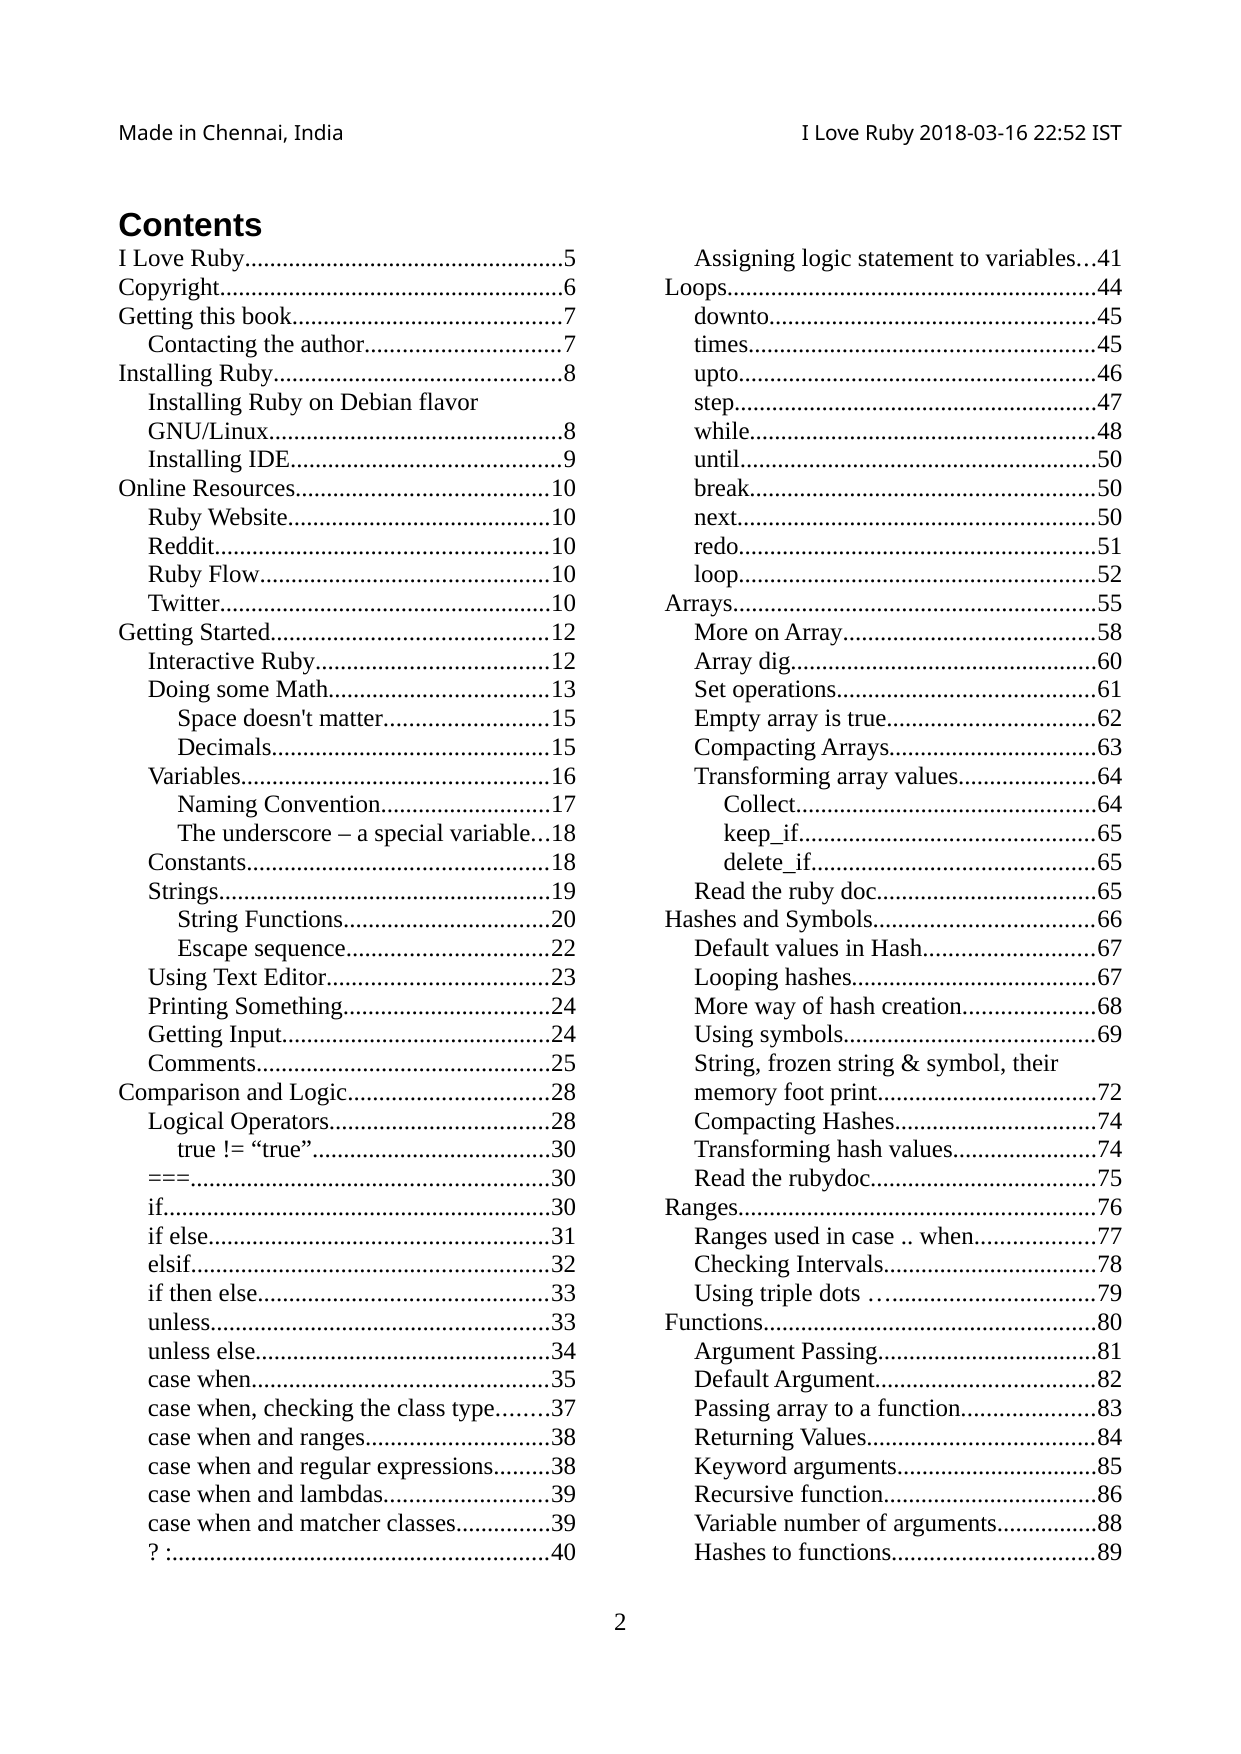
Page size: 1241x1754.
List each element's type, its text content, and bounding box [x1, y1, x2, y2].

text delete_if 65 [723, 847, 1122, 876]
text Space doesn't matter 15 [177, 703, 576, 732]
text Twitter 10 [148, 588, 576, 617]
text Contacting the author 7 [148, 329, 576, 358]
text case when and lambdas 39 [148, 1479, 576, 1508]
text Hashes to functions 89 [694, 1537, 1122, 1566]
text Compacting Arrays 63 [694, 732, 1122, 761]
text Ranges used in case .. when 77 [694, 1221, 1122, 1249]
text Default Argument 82 [694, 1364, 1122, 1393]
text Compacting Hashes 74 [694, 1106, 1122, 1134]
text Arrays 55 [664, 588, 1122, 617]
text Doing some Math 13 [148, 674, 576, 703]
text Installing Ruby on Debian flavor GNU/Linux 8 [148, 387, 576, 444]
text keep_if 65 [723, 818, 1122, 847]
text unless else 34 [148, 1336, 576, 1364]
text Comments 25 [148, 1048, 576, 1077]
text More on Array 58 [694, 617, 1122, 646]
text Checking Intervals 78 [694, 1249, 1122, 1278]
text loop 52 [694, 559, 1122, 588]
text if then else 33 [148, 1278, 576, 1307]
text Getting Input 24 [148, 1019, 576, 1048]
text elsif 32 [148, 1249, 576, 1278]
text redo 51 [694, 531, 1122, 559]
text Using triple dots … 79 [694, 1278, 1122, 1307]
text case when, checking the class type 37 [148, 1393, 576, 1422]
text I Love Ruby 5 [118, 243, 576, 272]
text case when 35 [148, 1364, 576, 1393]
text until 50 [694, 444, 1122, 473]
text Assigning logic statement to variables 41 [694, 243, 1122, 272]
text String, frozen string & symbol, their memory foot print 72 [694, 1048, 1122, 1106]
text Recursive function 86 [694, 1479, 1122, 1508]
text if 30 [148, 1192, 576, 1221]
text Read the ruby doc 65 [694, 876, 1122, 904]
text Empty array is true 62 [694, 703, 1122, 732]
text Using Text Editor 23 [148, 962, 576, 991]
text times 45 [694, 329, 1122, 358]
text The underscore – a special variable 18 [177, 818, 576, 847]
text true != “true” 30 [177, 1134, 576, 1163]
text Interactive Ruby 12 [148, 646, 576, 674]
text Returning Values 84 [694, 1422, 1122, 1451]
text Reddit 10 [148, 531, 576, 559]
text Installing Ruby 8 [118, 358, 576, 387]
text More way of hash creation 68 [694, 991, 1122, 1019]
text case when and ranges 38 [148, 1422, 576, 1451]
text Logical Operators 28 [148, 1106, 576, 1134]
text Hashes and Symbols 66 [664, 904, 1122, 933]
text upto 46 [694, 358, 1122, 387]
text Copyright 6 [118, 272, 576, 301]
text Transforming array values 64 [694, 761, 1122, 789]
text Variable number of arguments 88 [694, 1508, 1122, 1537]
text while 48 [694, 416, 1122, 444]
text Loops 44 [664, 272, 1122, 301]
text break 50 [694, 473, 1122, 502]
text Online Resources 10 [118, 473, 576, 502]
text ? : 40 [148, 1537, 576, 1566]
text case when and regular expressions 38 [148, 1451, 576, 1479]
text Default values in Hash 67 [694, 933, 1122, 962]
text Array dig 60 [694, 646, 1122, 674]
text if else 31 [148, 1221, 576, 1249]
text unless 33 [148, 1307, 576, 1336]
subtitle Contents [118, 205, 1122, 243]
text Variables 16 [148, 761, 576, 789]
text Getting Started 12 [118, 617, 576, 646]
text Naming Convention 17 [177, 789, 576, 818]
text downto 45 [694, 301, 1122, 329]
text Ruby Website 10 [148, 502, 576, 531]
text Transforming hash values 74 [694, 1134, 1122, 1163]
text Constants 18 [148, 847, 576, 876]
text Decimals 15 [177, 732, 576, 761]
text Argument Passing 81 [694, 1336, 1122, 1364]
text Installing IDE 9 [148, 444, 576, 473]
text Escape sequence 22 [177, 933, 576, 962]
text Passing array to a function 83 [694, 1393, 1122, 1422]
text Keyword arguments 85 [694, 1451, 1122, 1479]
text === 30 [148, 1163, 576, 1192]
text Collect 64 [723, 789, 1122, 818]
text next 50 [694, 502, 1122, 531]
text Ranges 76 [664, 1192, 1122, 1221]
text Read the rubydoc 75 [694, 1163, 1122, 1192]
text Looping hashes 67 [694, 962, 1122, 991]
text Using symbols 69 [694, 1019, 1122, 1048]
text step 47 [694, 387, 1122, 416]
text Strings 19 [148, 876, 576, 904]
text Set operations 61 [694, 674, 1122, 703]
text Functions 80 [664, 1307, 1122, 1336]
text Ruby Flow 10 [148, 559, 576, 588]
text Printing Something 24 [148, 991, 576, 1019]
text case when and matcher classes 39 [148, 1508, 576, 1537]
text Getting this book 7 [118, 301, 576, 329]
text Comparison and Logic 28 [118, 1077, 576, 1106]
text String Functions 20 [177, 904, 576, 933]
